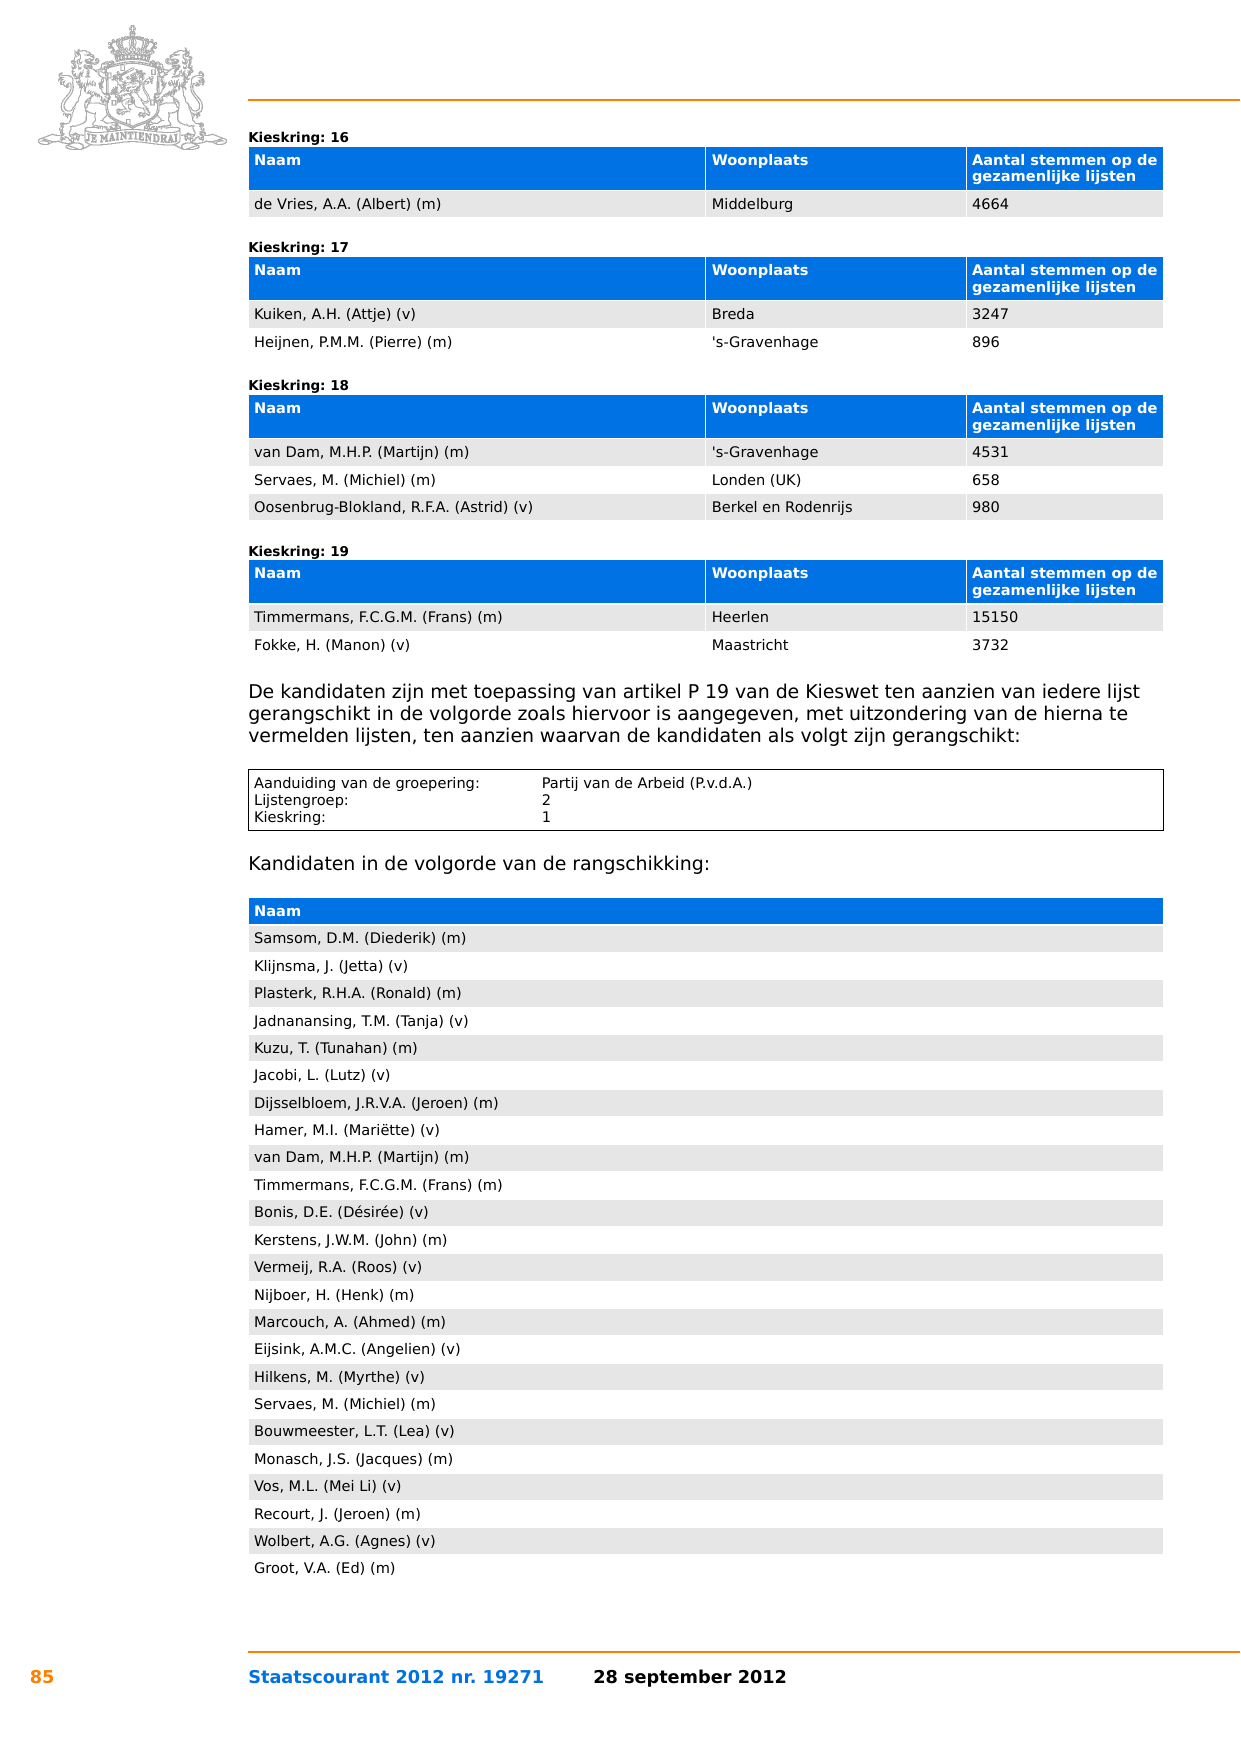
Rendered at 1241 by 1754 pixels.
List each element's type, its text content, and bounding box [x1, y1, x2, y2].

table_cell 's-Gravenhage [706, 329, 966, 355]
table_cell Woonplaats [706, 560, 966, 603]
table_cell 3732 [967, 632, 1163, 658]
table_header Naam [249, 898, 1163, 924]
table_cell Kuiken, A.H. (Attje) (v) [249, 301, 705, 328]
table_cell Vos, M.L. (Mei Li) (v) [249, 1474, 1163, 1500]
table_cell Naam [249, 560, 705, 603]
table_cell Bonis, D.E. (Désirée) (v) [249, 1200, 1163, 1226]
table_header Kieskring: 16 [248, 130, 1163, 146]
table_cell van Dam, M.H.P. (Martijn) (m) [249, 1145, 1163, 1171]
table_cell Vermeij, R.A. (Roos) (v) [249, 1254, 1163, 1281]
picture [38, 25, 227, 150]
table_cell Marcouch, A. (Ahmed) (m) [249, 1309, 1163, 1335]
text De kandidaten zijn met toepassing van artikel P 19 van de Kieswet ten aanzien van iedere lijst gerangschikt in de volgorde zoals hiervoor is aangegeven, met uitzondering van de hierna te vermelden lijsten, ten aanzien waarvan de kandidaten als volgt zijn gerangschikt: [248, 681, 1163, 747]
table_cell Klijnsma, J. (Jetta) (v) [249, 953, 1163, 979]
table_header Aanduiding van de groepering: [249, 770, 536, 792]
table_header Kieskring: 17 [248, 240, 1163, 256]
table_cell 15150 [967, 605, 1163, 631]
table_cell 2 [536, 792, 804, 809]
table_cell 980 [967, 494, 1163, 520]
table_cell 4664 [967, 191, 1163, 217]
table_cell Hilkens, M. (Myrthe) (v) [249, 1364, 1163, 1390]
table_cell Bouwmeester, L.T. (Lea) (v) [249, 1419, 1163, 1445]
table_cell Kieskring: [249, 809, 536, 830]
text Kandidaten in de volgorde van de rangschikking: [248, 853, 1163, 875]
table_cell [804, 792, 1163, 809]
table_cell Fokke, H. (Manon) (v) [249, 632, 705, 658]
table_cell Maastricht [706, 632, 966, 658]
table_cell Naam [249, 147, 705, 190]
table_cell 3247 [967, 301, 1163, 328]
table_cell Monasch, J.S. (Jacques) (m) [249, 1446, 1163, 1472]
table_cell Timmermans, F.C.G.M. (Frans) (m) [249, 605, 705, 631]
table_cell Servaes, M. (Michiel) (m) [249, 467, 705, 493]
table_cell Timmermans, F.C.G.M. (Frans) (m) [249, 1172, 1163, 1198]
table_cell Heerlen [706, 605, 966, 631]
table_cell 658 [967, 467, 1163, 493]
table_cell Aantal stemmen op de gezamenlijke lijsten [967, 395, 1163, 438]
table_cell Woonplaats [706, 257, 966, 300]
table_cell Berkel en Rodenrijs [706, 494, 966, 520]
table_cell Jadnanansing, T.M. (Tanja) (v) [249, 1008, 1163, 1034]
table_cell Londen (UK) [706, 467, 966, 493]
table_header Kieskring: 18 [248, 378, 1163, 394]
table_cell Kerstens, J.W.M. (John) (m) [249, 1227, 1163, 1253]
table_cell Servaes, M. (Michiel) (m) [249, 1391, 1163, 1418]
table_cell Wolbert, A.G. (Agnes) (v) [249, 1528, 1163, 1554]
table_cell Hamer, M.I. (Mariëtte) (v) [249, 1117, 1163, 1144]
table_cell Oosenbrug-Blokland, R.F.A. (Astrid) (v) [249, 494, 705, 520]
table_cell [804, 809, 1163, 830]
table_cell Breda [706, 301, 966, 328]
table_cell Samsom, D.M. (Diederik) (m) [249, 926, 1163, 952]
table_cell Naam [249, 395, 705, 438]
table_cell Middelburg [706, 191, 966, 217]
table_cell Woonplaats [706, 147, 966, 190]
table_cell Lijstengroep: [249, 792, 536, 809]
table_cell Kuzu, T. (Tunahan) (m) [249, 1035, 1163, 1061]
table_cell Recourt, J. (Jeroen) (m) [249, 1501, 1163, 1527]
table_cell Plasterk, R.H.A. (Ronald) (m) [249, 980, 1163, 1007]
table_header Partij van de Arbeid (P.v.d.A.) [536, 770, 1163, 792]
table_cell Jacobi, L. (Lutz) (v) [249, 1063, 1163, 1089]
table_cell van Dam, M.H.P. (Martijn) (m) [249, 439, 705, 466]
table_cell Groot, V.A. (Ed) (m) [249, 1556, 1163, 1582]
table_cell Dijsselbloem, J.R.V.A. (Jeroen) (m) [249, 1090, 1163, 1116]
table_cell Aantal stemmen op de gezamenlijke lijsten [967, 257, 1163, 300]
table_cell de Vries, A.A. (Albert) (m) [249, 191, 705, 217]
table_cell 1 [536, 809, 804, 830]
table_cell Heijnen, P.M.M. (Pierre) (m) [249, 329, 705, 355]
table_cell Naam [249, 257, 705, 300]
table_cell Woonplaats [706, 395, 966, 438]
table_cell 4531 [967, 439, 1163, 466]
table_cell Aantal stemmen op de gezamenlijke lijsten [967, 147, 1163, 190]
table_header Kieskring: 19 [248, 543, 1163, 559]
table_cell Nijboer, H. (Henk) (m) [249, 1282, 1163, 1308]
table_cell Aantal stemmen op de gezamenlijke lijsten [967, 560, 1163, 603]
table_cell Eijsink, A.M.C. (Angelien) (v) [249, 1336, 1163, 1363]
table_cell 's-Gravenhage [706, 439, 966, 466]
table_cell 896 [967, 329, 1163, 355]
